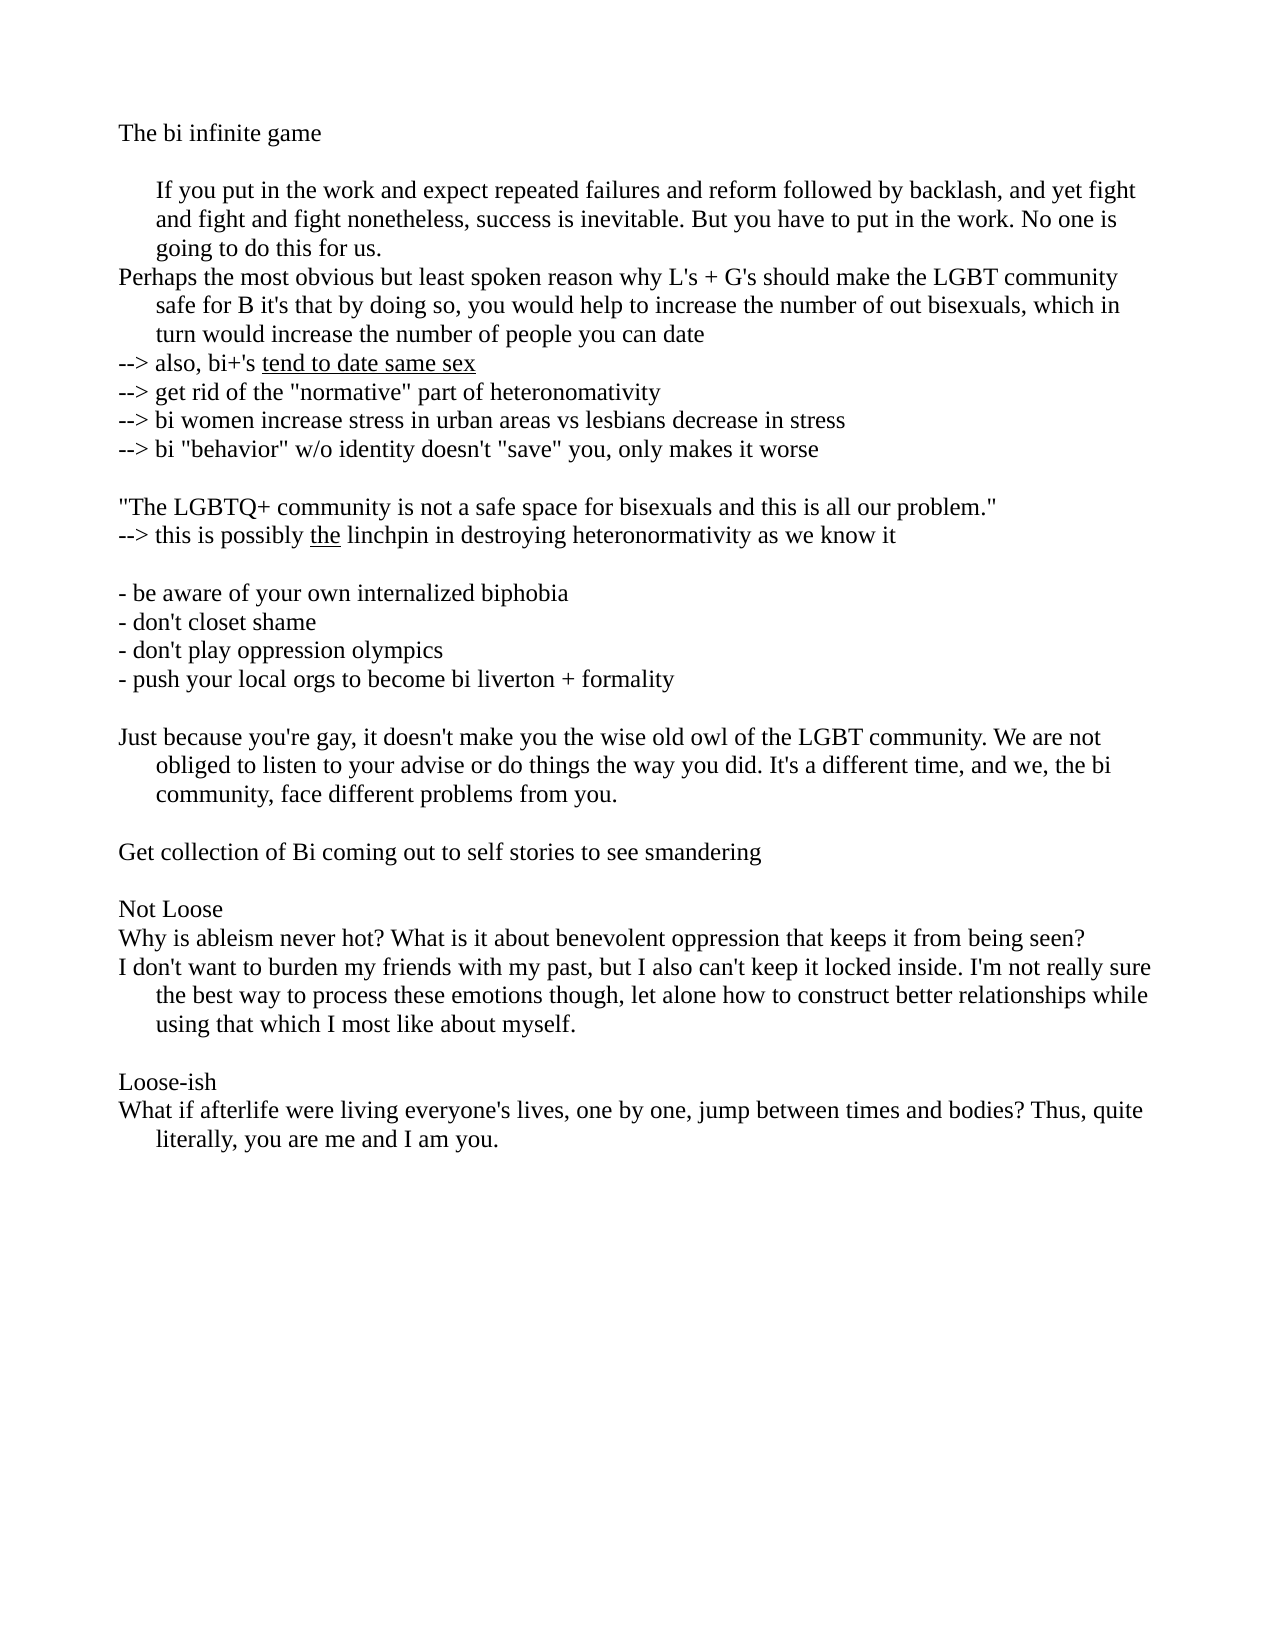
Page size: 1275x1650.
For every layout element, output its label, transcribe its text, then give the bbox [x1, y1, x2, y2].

text Get collection of Bi coming out to self stories to see smandering [118, 837, 1157, 866]
text - push your local orgs to become bi liverton + formality [118, 664, 1157, 693]
text --> get rid of the "normative" part of heteronomativity [118, 377, 1157, 406]
text "The LGBTQ+ community is not a safe space for bisexuals and this is all our problem." [118, 492, 1157, 521]
text Loose-ish [118, 1067, 1157, 1096]
text --> this is possibly the linchpin in destroying heteronormativity as we know it [118, 521, 1157, 549]
text --> bi "behavior" w/o identity doesn't "save" you, only makes it worse [118, 434, 1157, 463]
text The bi infinite game [118, 118, 1157, 147]
text Why is ableism never hot? What is it about benevolent oppression that keeps it from being seen? [118, 923, 1157, 952]
text - be aware of your own internalized biphobia [118, 578, 1157, 607]
text --> also, bi+'s tend to date same sex [118, 348, 1157, 377]
text If you put in the work and expect repeated failures and reform followed by backlash, and yet fight and fight and fight nonetheless, success is inevitable. But you have to put in the work. No one is going to do this for us. [156, 176, 1157, 262]
text Perhaps the most obvious but least spoken reason why L's + G's should make the LGBT community safe for B it's that by doing so, you would help to increase the number of out bisexuals, which in turn would increase the number of people you can date [118, 262, 1157, 348]
text I don't want to burden my friends with my past, but I also can't keep it locked inside. I'm not really sure the best way to process these emotions though, let alone how to construct better relationships while using that which I most like about myself. [118, 952, 1157, 1038]
text Just because you're gay, it doesn't make you the wise old owl of the LGBT community. We are not obliged to listen to your advise or do things the way you did. It's a different time, and we, the bi community, face different problems from you. [118, 722, 1157, 808]
text --> bi women increase stress in urban areas vs lesbians decrease in stress [118, 406, 1157, 434]
text Not Loose [118, 894, 1157, 923]
text What if afterlife were living everyone's lives, one by one, jump between times and bodies? Thus, quite literally, you are me and I am you. [118, 1096, 1157, 1153]
text - don't play oppression olympics [118, 636, 1157, 664]
text - don't closet shame [118, 607, 1157, 636]
